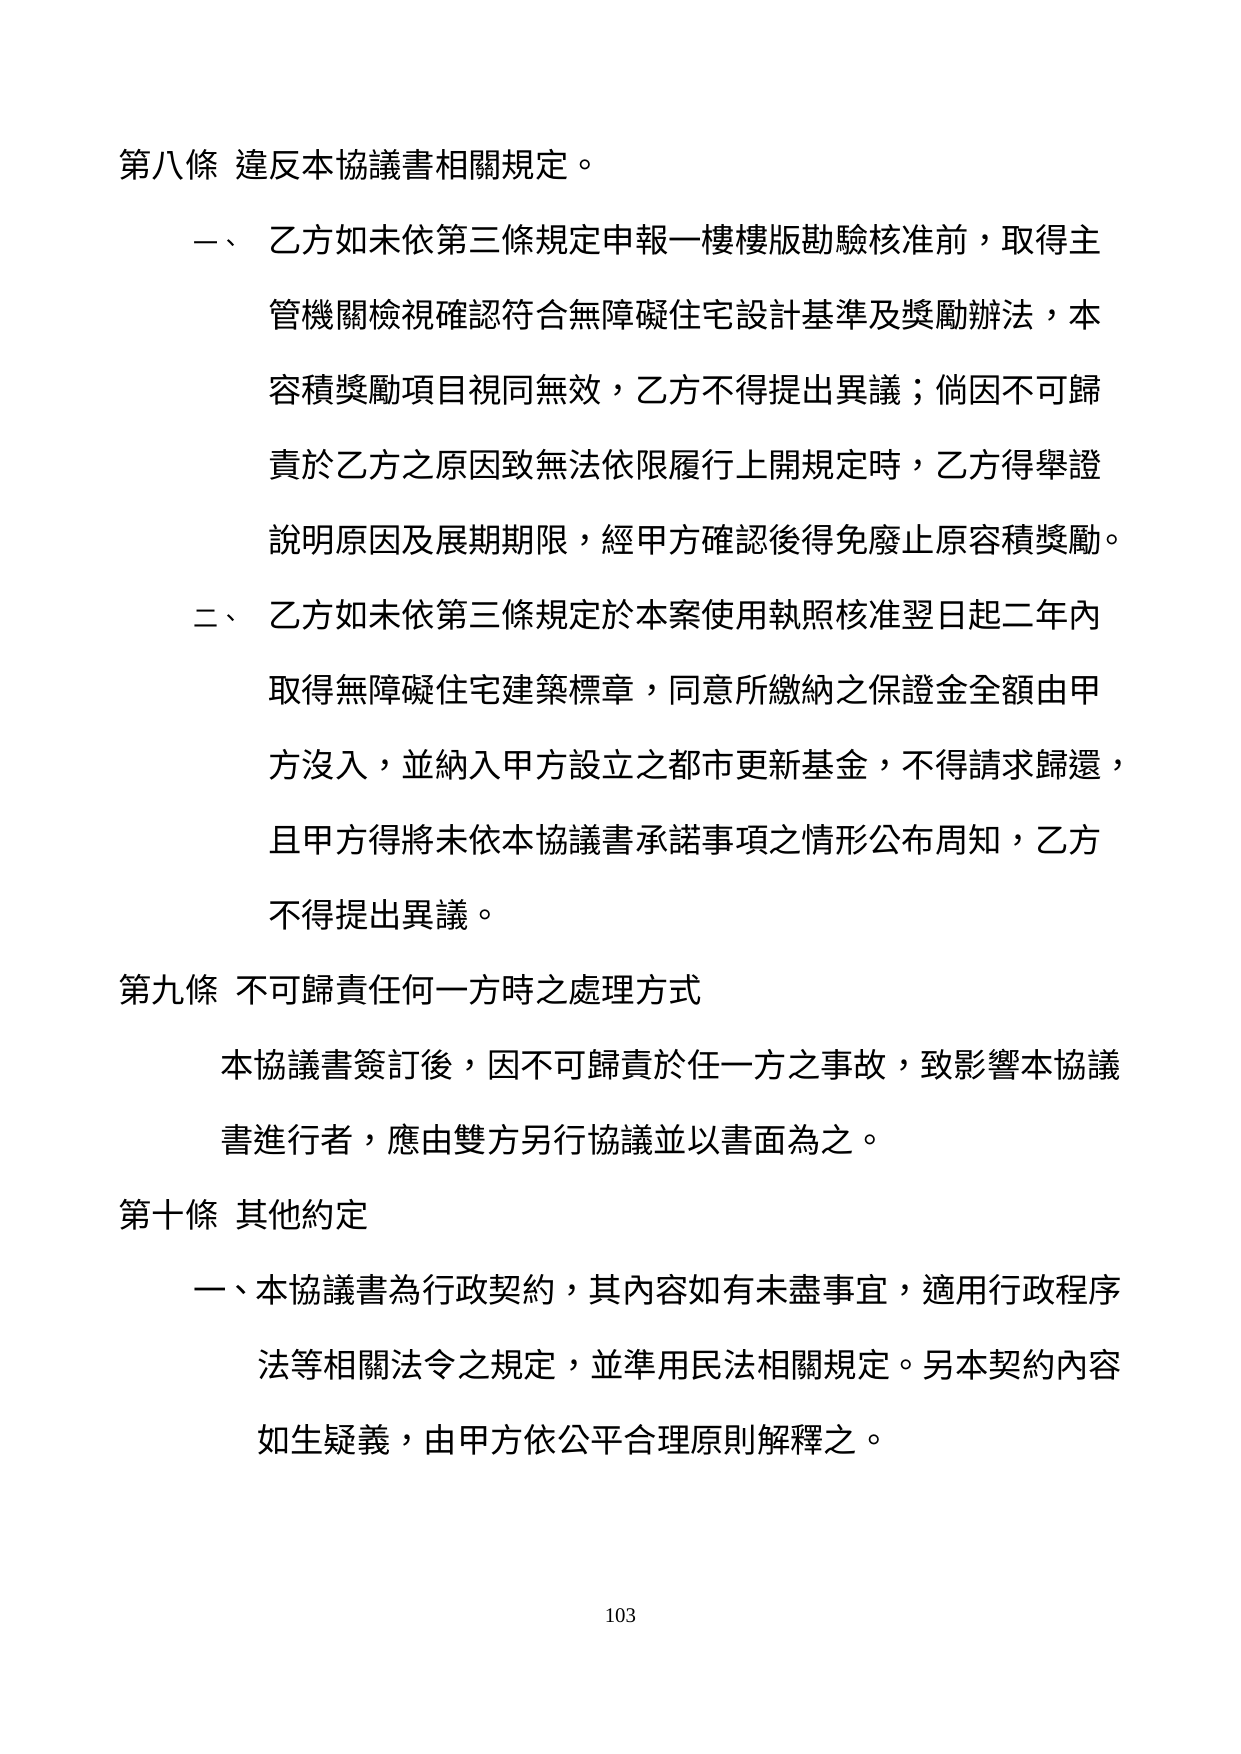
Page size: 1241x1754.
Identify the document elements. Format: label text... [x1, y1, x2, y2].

text 一、本協議書為行政契約，其內容如有未盡事宜，適用行政程序法等相關法令之規定，並準用民法相關規定。另本契約內容如生疑義，由甲方依公平合理原則解釋之。 [193, 1251, 1122, 1476]
text 第十條 其他約定 [118, 1176, 1122, 1251]
list 乙方如未依第三條規定申報一樓樓版勘驗核准前，取得主管機關檢視確認符合無障礙住宅設計基準及獎勵辦法，本容積獎勵項目視同無效，乙方不得提出異議；倘因不可歸責於乙方之原因致無法依限履行上開規定時，乙方得舉證說明原因及展期期限，經甲方確認後得免廢止原容積獎勵。 [193, 201, 1122, 576]
text 第八條 違反本協議書相關規定。 [118, 126, 1122, 201]
text 第九條 不可歸責任何一方時之處理方式 [118, 951, 1122, 1026]
list 乙方如未依第三條規定於本案使用執照核准翌日起二年內取得無障礙住宅建築標章，同意所繳納之保證金全額由甲方沒入，並納入甲方設立之都市更新基金，不得請求歸還，且甲方得將未依本協議書承諾事項之情形公布周知，乙方不得提出異議。 [193, 576, 1122, 951]
text 本協議書簽訂後，因不可歸責於任一方之事故，致影響本協議書進行者，應由雙方另行協議並以書面為之。 [220, 1026, 1122, 1176]
